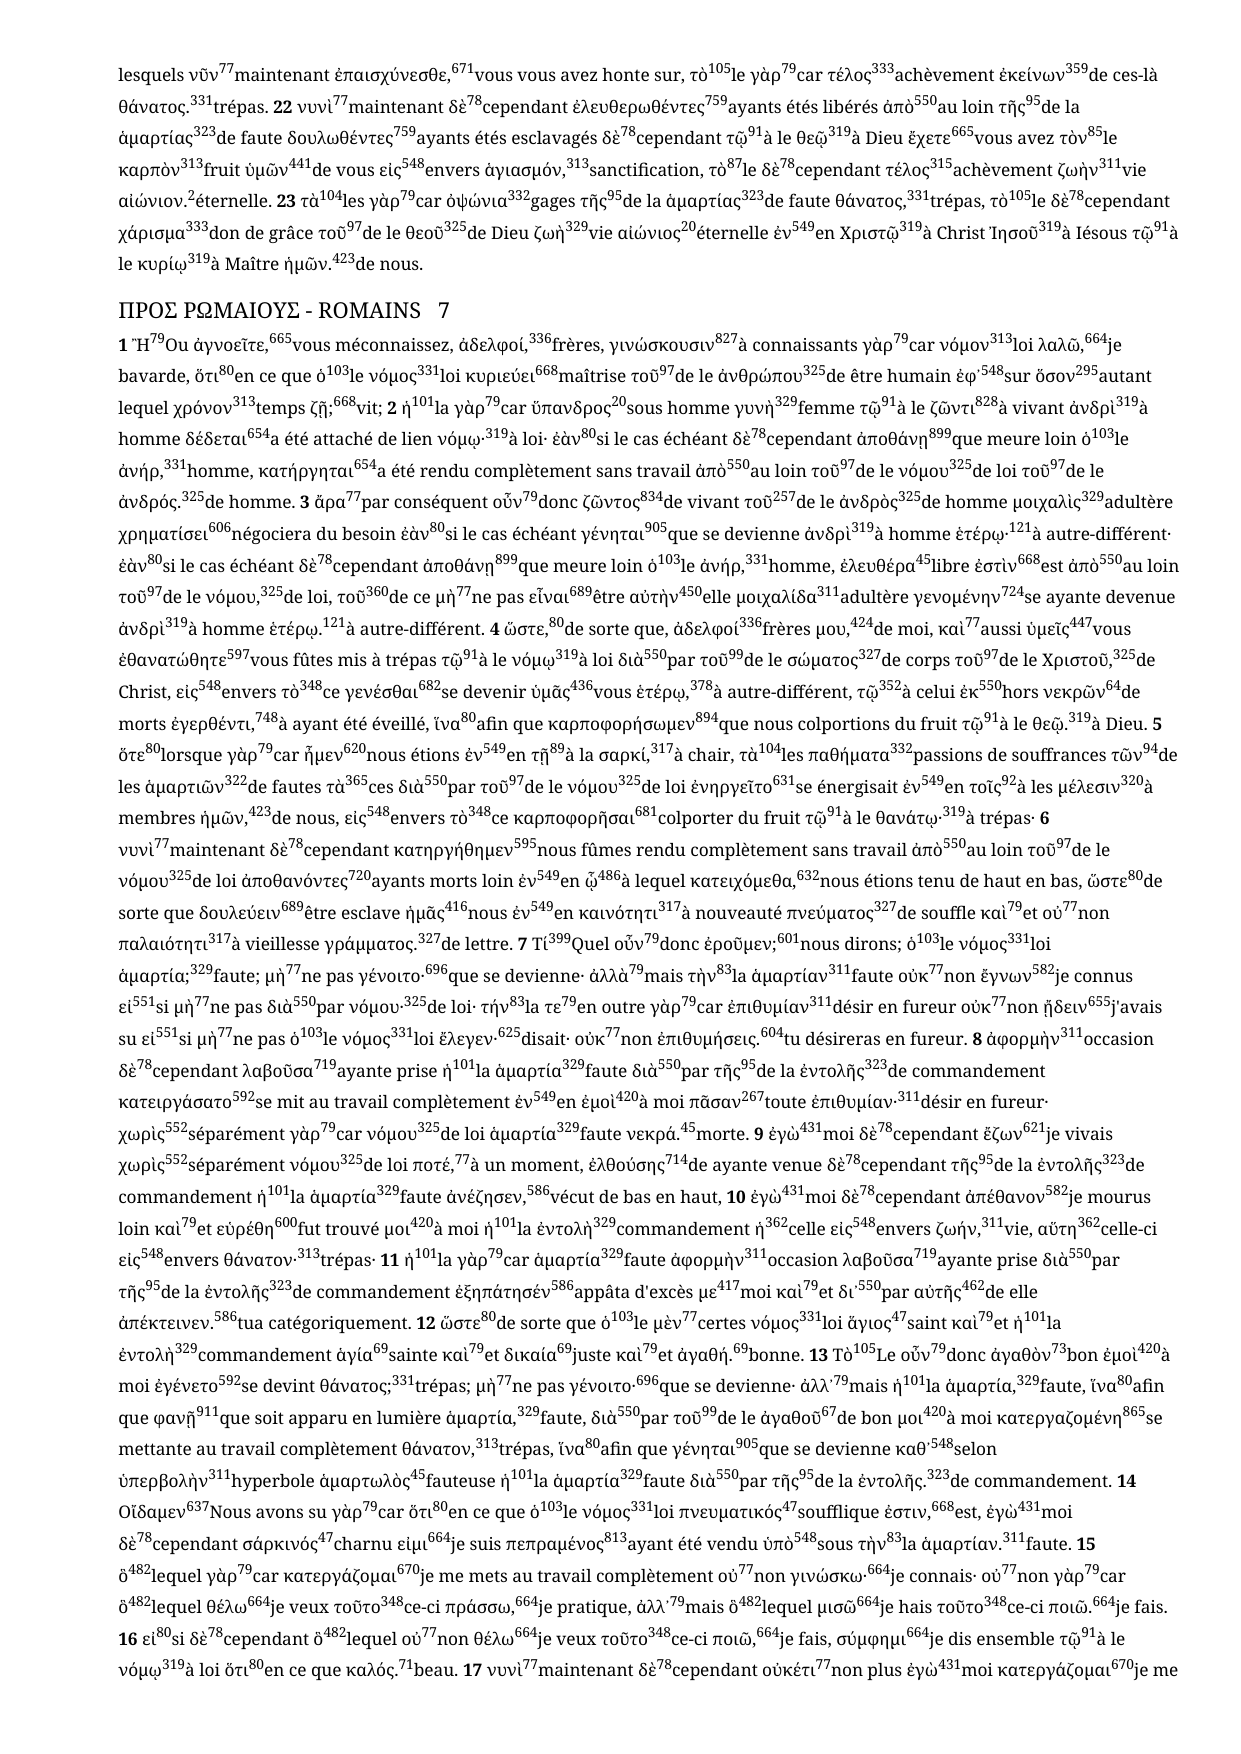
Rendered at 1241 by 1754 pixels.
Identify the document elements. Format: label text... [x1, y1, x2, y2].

text ΠΡΟΣ ΡΩΜΑΙΟΥΣ - ROMAINS 7 [118, 294, 1181, 324]
text 1 Τί399Quel οὖν79donc ἐροῦμεν;601nous dirons; ἐπιμένωμεν916que nous restions sur τῇ89à la ἁμαρτίᾳ,317à faute, ἵνα80afin que ἡ101la χάρις329grâce πλεονάσῃ;899que fasse plus nombreux; 2 μὴ77ne pas γένοιτο.696que se devienne. οἵτινες497lesquels des quelconques ἀπεθάνομεν581nous mourûmes loin τῇ89à la ἁμαρτίᾳ,317à faute, πῶς77comment? ἔτι77encore ζήσομεν601nous vivrons ἐν549en αὐτῇ;456à elle; 3 ἢ79ou ἀγνοεῖτε665vous méconnaissez ὅτι,80en ce que, ὅσοι497autant lesquels ἐβαπτίσθημεν595nous fûmes baptisé εἰς548envers Χριστὸν313Christ Ἰησοῦν,313Iésous, εἰς548envers τὸν85le θάνατον313trépas αὐτοῦ464de lui ἐβαπτίσθημεν;595nous fûmes baptisé; 4 συνετάφημεν595nous fûmes enseveli avec οὖν79donc αὐτῷ458à lui διὰ550par τοῦ99de le βαπτίσματος327de baptême εἰς548envers τὸν85le θάνατον,313trépas, ἵνα80afin que ὥσπερ80comme certes ἠγέρθη600fut éveillé Χριστὸς331Christ ἐκ550hors νεκρῶν64de morts διὰ550par τῆς95de la δόξης323de gloire τοῦ97de le πατρός,325de père, οὕτως77ainsi καὶ77aussi ἡμεῖς430nous ἐν549en καινότητι317à nouveauté ζωῆς323de vie περιπατήσωμεν.894que nous piétinions autour. 5 εἰ80si γὰρ79car σύμφυτοι46poussés avec γεγόναμεν637nous avons devenus τῷ93à le ὁμοιώματι321à similitude τοῦ97de le θανάτου325de trépas αὐτοῦ,464de lui, ἀλλὰ79mais καὶ77aussi τῆς95de la ἀναστάσεως323de redressement ἐσόμεθα·607nous nous serons· 6 τοῦτο348ce-ci γινώσκοντες839connaissants ὅτι80en ce que ὁ103le παλαιὸς71vieil ἡμῶν423de nous ἄνθρωπος331être humain συνεσταυρώθη,600fut crucifié avec, ἵνα80afin que καταργηθῇ911que soit rendu complètement sans travail τὸ105le σῶμα333corps τῆς95de la ἁμαρτίας,323de faute, τοῦ360de ce μηκέτι77ne pas plus δουλεύειν689être esclave ἡμᾶς416nous τῇ89à la ἁμαρτίᾳ·317à faute· 7 ὁ364celui γὰρ79car ἀποθανὼν721ayant mort loin δεδικαίωται654a été justifié ἀπὸ550au loin τῆς95de la ἁμαρτίας.323de faute. 8 εἰ80si δὲ78cependant ἀπεθάνομεν581nous mourûmes loin σὺν549avec Χριστῷ,319à Christ, πιστεύομεν663nous croyons ὅτι80en ce que καὶ77aussi συζήσομεν601nous vivrons avec αὐτῷ,458à lui, 9 εἰδότες782ayants sus ὅτι80en ce que Χριστὸς331Christ ἐγερθεὶς760ayant été éveillé ἐκ550hors νεκρῶν64de morts οὐκέτι77non plus ἀποθνῄσκει,668meurt loin, θάνατος331trépas αὐτοῦ464de lui οὐκέτι77non plus κυριεύει.668maîtrise. 10 ὃ482lequel γὰρ79car ἀπέθανεν,586mourut loin, τῇ89à la ἁμαρτίᾳ317à faute ἀπέθανεν586mourut loin ἐφάπαξ·77sur une fois· ὃ482lequel δὲ78cependant ζῇ,668vit, ζῇ668vit τῷ91à le θεῷ.319à Dieu. 11 οὕτως77ainsi καὶ77aussi ὑμεῖς447vous λογίζεσθε573que vous vous calculez ἑαυτοὺς515vous-mêmes [εἶναι]689[être] νεκροὺς31morts μὲν79certes τῇ89à la ἁμαρτίᾳ317à faute ζῶντας821vivants δὲ78cependant τῷ91à le θεῷ319à Dieu ἐν549en Χριστῷ319à Christ Ἰησοῦ.319à Iésous. 12 Μὴ77Ne pas οὖν79donc βασιλευέτω572soit roi ἡ101la ἁμαρτία329faute ἐν549en τῷ93à le θνητῷ61à mortel ὑμῶν441de vous σώματι321à corps εἰς548envers τὸ348ce ὑπακούειν689écouter en soumission ταῖς88à les ἐπιθυμίαις316à désirs en fureurs αὐτοῦ,466de lui, 13 μηδὲ79ni cependant παριστάνετε569dressez à côté τὰ86les μέλη314membres ὑμῶν441de vous ὅπλα314armes ἀδικίας323de injustice τῇ89à la ἁμαρτίᾳ,317à faute, ἀλλὰ79mais παραστήσατε553dressez à côté ἑαυτοὺς515vous-mêmes τῷ91à le θεῷ319à Dieu ὡσεὶ80comme si ἐκ550hors νεκρῶν64de morts ζῶντας821vivants καὶ79et τὰ86les μέλη314membres ὑμῶν441de vous ὅπλα314armes δικαιοσύνης323de justice τῷ91à le θεῷ.319à Dieu. 14 ἁμαρτία329faute γὰρ79car ὑμῶν441de vous οὐ77non κυριεύσει·606maîtrisera· οὐ77non γάρ79car ἐστε665vous êtes ὑπὸ548sous νόμον313loi ἀλλ᾽79mais ὑπὸ548sous χάριν.311grâce. 15 Τί399Quel οὖν;79donc; ἁμαρτήσωμεν,894que nous fautions, ὅτι80en ce que οὐκ77non ἐσμὲν663nous sommes ὑπὸ548sous νόμον313loi ἀλλ᾽79mais ὑπὸ548sous χάριν;311grâce; μὴ77ne pas γένοιτο.696que se devienne. 16 οὐκ77non οἴδατε639vous avez su ὅτι80en ce que ᾧ486à lequel παριστάνετε665vous dressez à côté ἑαυτοὺς515vous-mêmes δούλους312mâles esclaves εἰς548envers ὑπακοήν,311écoute soumise, δοῦλοί330mâles esclaves ἐστε665vous êtes ᾧ486à lequel ὑπακούετε,665vous écoutez en soumission, ἤτοι79ou soit ἁμαρτίας323de faute εἰς548envers θάνατον313trépas ἢ79ou ὑπακοῆς323de écoute soumise εἰς548envers δικαιοσύνην;311justice; 17 χάρις329grâce δὲ78cependant τῷ91à le θεῷ319à Dieu ὅτι80en ce que ἦτε622vous étiez δοῦλοι330mâles esclaves τῆς95de la ἁμαρτίας323de faute ὑπηκούσατε583vous écoutâtes en soumission δὲ78cependant ἐκ550hors καρδίας323de coeur εἰς548envers ὃν480lequel παρεδόθητε597vous fûtes transmis τύπον313modèle frappé διδαχῆς,323de enseignement, 18 ἐλευθερωθέντες759ayants étés libérés δὲ78cependant ἀπὸ550au loin τῆς95de la ἁμαρτίας323de faute ἐδουλώθητε597vous fûtes esclavagé τῇ89à la δικαιοσύνῃ.317à justice. 19 Ἀνθρώπινον55Humain λέγω664je dis διὰ548par le fait de τὴν83la ἀσθένειαν311infirmité τῆς95de la σαρκὸς323de chair ὑμῶν.441de vous. ὥσπερ80comme certes γὰρ79car παρεστήσατε583vous dressâtes à côté τὰ86les μέλη314membres ὑμῶν441de vous δοῦλα54esclaves τῇ89à la ἀκαθαρσίᾳ317à impureté καὶ79et τῇ89à la ἀνομίᾳ317à illégalité εἰς548envers τὴν83la ἀνομίαν,311illégalité, οὕτως77ainsi νῦν77maintenant παραστήσατε553dressez à côté τὰ86les μέλη314membres ὑμῶν441de vous δοῦλα54esclaves τῇ89à la δικαιοσύνῃ317à justice εἰς548envers ἁγιασμόν.313sanctification. 20 ὅτε80lorsque γὰρ79car δοῦλοι330mâles esclaves ἦτε622vous étiez τῆς95de la ἁμαρτίας,323de faute, ἐλεύθεροι46libres ἦτε622vous étiez τῇ89à la δικαιοσύνῃ.317à justice. 21 τίνα162quel οὖν79donc καρπὸν313fruit εἴχετε622vous aviez τότε;77alors; ἐφ᾽549sur οἷς487à lesquels νῦν77maintenant ἐπαισχύνεσθε,671vous vous avez honte sur, τὸ105le γὰρ79car τέλος333achèvement ἐκείνων359de ces-là θάνατος.331trépas. 22 νυνὶ77maintenant δὲ78cependant ἐλευθερωθέντες759ayants étés libérés ἀπὸ550au loin τῆς95de la ἁμαρτίας323de faute δουλωθέντες759ayants étés esclavagés δὲ78cependant τῷ91à le θεῷ319à Dieu ἔχετε665vous avez τὸν85le καρπὸν313fruit ὑμῶν441de vous εἰς548envers ἁγιασμόν,313sanctification, τὸ87le δὲ78cependant τέλος315achèvement ζωὴν311vie αἰώνιον.2éternelle. 23 τὰ104les γὰρ79car ὀψώνια332gages τῆς95de la ἁμαρτίας323de faute θάνατος,331trépas, τὸ105le δὲ78cependant χάρισμα333don de grâce τοῦ97de le θεοῦ325de Dieu ζωὴ329vie αἰώνιος20éternelle ἐν549en Χριστῷ319à Christ Ἰησοῦ319à Iésous τῷ91à le κυρίῳ319à Maître ἡμῶν.423de nous. [118, 59, 1181, 276]
text 1 Ἢ79Ou ἀγνοεῖτε,665vous méconnaissez, ἀδελφοί,336frères, γινώσκουσιν827à connaissants γὰρ79car νόμον313loi λαλῶ,664je bavarde, ὅτι80en ce que ὁ103le νόμος331loi κυριεύει668maîtrise τοῦ97de le ἀνθρώπου325de être humain ἐφ᾽548sur ὅσον295autant lequel χρόνον313temps ζῇ;668vit; 2 ἡ101la γὰρ79car ὕπανδρος20sous homme γυνὴ329femme τῷ91à le ζῶντι828à vivant ἀνδρὶ319à homme δέδεται654a été attaché de lien νόμῳ·319à loi· ἐὰν80si le cas échéant δὲ78cependant ἀποθάνῃ899que meure loin ὁ103le ἀνήρ,331homme, κατήργηται654a été rendu complètement sans travail ἀπὸ550au loin τοῦ97de le νόμου325de loi τοῦ97de le ἀνδρός.325de homme. 3 ἄρα77par conséquent οὖν79donc ζῶντος834de vivant τοῦ257de le ἀνδρὸς325de homme μοιχαλὶς329adultère χρηματίσει606négociera du besoin ἐὰν80si le cas échéant γένηται905que se devienne ἀνδρὶ319à homme ἑτέρῳ·121à autre-différent· ἐὰν80si le cas échéant δὲ78cependant ἀποθάνῃ899que meure loin ὁ103le ἀνήρ,331homme, ἐλευθέρα45libre ἐστὶν668est ἀπὸ550au loin τοῦ97de le νόμου,325de loi, τοῦ360de ce μὴ77ne pas εἶναι689être αὐτὴν450elle μοιχαλίδα311adultère γενομένην724se ayante devenue ἀνδρὶ319à homme ἑτέρῳ.121à autre-différent. 4 ὥστε,80de sorte que, ἀδελφοί336frères μου,424de moi, καὶ77aussi ὑμεῖς447vous ἐθανατώθητε597vous fûtes mis à trépas τῷ91à le νόμῳ319à loi διὰ550par τοῦ99de le σώματος327de corps τοῦ97de le Χριστοῦ,325de Christ, εἰς548envers τὸ348ce γενέσθαι682se devenir ὑμᾶς436vous ἑτέρῳ,378à autre-différent, τῷ352à celui ἐκ550hors νεκρῶν64de morts ἐγερθέντι,748à ayant été éveillé, ἵνα80afin que καρποφορήσωμεν894que nous colportions du fruit τῷ91à le θεῷ.319à Dieu. 5 ὅτε80lorsque γὰρ79car ἦμεν620nous étions ἐν549en τῇ89à la σαρκί,317à chair, τὰ104les παθήματα332passions de souffrances τῶν94de les ἁμαρτιῶν322de fautes τὰ365ces διὰ550par τοῦ97de le νόμου325de loi ἐνηργεῖτο631se énergisait ἐν549en τοῖς92à les μέλεσιν320à membres ἡμῶν,423de nous, εἰς548envers τὸ348ce καρποφορῆσαι681colporter du fruit τῷ91à le θανάτῳ·319à trépas· 6 νυνὶ77maintenant δὲ78cependant κατηργήθημεν595nous fûmes rendu complètement sans travail ἀπὸ550au loin τοῦ97de le νόμου325de loi ἀποθανόντες720ayants morts loin ἐν549en ᾧ486à lequel κατειχόμεθα,632nous étions tenu de haut en bas, ὥστε80de sorte que δουλεύειν689être esclave ἡμᾶς416nous ἐν549en καινότητι317à nouveauté πνεύματος327de souffle καὶ79et οὐ77non παλαιότητι317à vieillesse γράμματος.327de lettre. 7 Τί399Quel οὖν79donc ἐροῦμεν;601nous dirons; ὁ103le νόμος331loi ἁμαρτία;329faute; μὴ77ne pas γένοιτο·696que se devienne· ἀλλὰ79mais τὴν83la ἁμαρτίαν311faute οὐκ77non ἔγνων582je connus εἰ551si μὴ77ne pas διὰ550par νόμου·325de loi· τήν83la τε79en outre γὰρ79car ἐπιθυμίαν311désir en fureur οὐκ77non ᾔδειν655j'avais su εἰ551si μὴ77ne pas ὁ103le νόμος331loi ἔλεγεν·625disait· οὐκ77non ἐπιθυμήσεις.604tu désireras en fureur. 8 ἀφορμὴν311occasion δὲ78cependant λαβοῦσα719ayante prise ἡ101la ἁμαρτία329faute διὰ550par τῆς95de la ἐντολῆς323de commandement κατειργάσατο592se mit au travail complètement ἐν549en ἐμοὶ420à moi πᾶσαν267toute ἐπιθυμίαν·311désir en fureur· χωρὶς552séparément γὰρ79car νόμου325de loi ἁμαρτία329faute νεκρά.45morte. 9 ἐγὼ431moi δὲ78cependant ἔζων621je vivais χωρὶς552séparément νόμου325de loi ποτέ,77à un moment, ἐλθούσης714de ayante venue δὲ78cependant τῆς95de la ἐντολῆς323de commandement ἡ101la ἁμαρτία329faute ἀνέζησεν,586vécut de bas en haut, 10 ἐγὼ431moi δὲ78cependant ἀπέθανον582je mourus loin καὶ79et εὑρέθη600fut trouvé μοι420à moi ἡ101la ἐντολὴ329commandement ἡ362celle εἰς548envers ζωήν,311vie, αὕτη362celle-ci εἰς548envers θάνατον·313trépas· 11 ἡ101la γὰρ79car ἁμαρτία329faute ἀφορμὴν311occasion λαβοῦσα719ayante prise διὰ550par τῆς95de la ἐντολῆς323de commandement ἐξηπάτησέν586appâta d'excès με417moi καὶ79et δι᾽550par αὐτῆς462de elle ἀπέκτεινεν.586tua catégoriquement. 12 ὥστε80de sorte que ὁ103le μὲν77certes νόμος331loi ἅγιος47saint καὶ79et ἡ101la ἐντολὴ329commandement ἁγία69sainte καὶ79et δικαία69juste καὶ79et ἀγαθή.69bonne. 13 Τὸ105Le οὖν79donc ἀγαθὸν73bon ἐμοὶ420à moi ἐγένετο592se devint θάνατος;331trépas; μὴ77ne pas γένοιτο·696que se devienne· ἀλλ᾽79mais ἡ101la ἁμαρτία,329faute, ἵνα80afin que φανῇ911que soit apparu en lumière ἁμαρτία,329faute, διὰ550par τοῦ99de le ἀγαθοῦ67de bon μοι420à moi κατεργαζομένη865se mettante au travail complètement θάνατον,313trépas, ἵνα80afin que γένηται905que se devienne καθ᾽548selon ὑπερβολὴν311hyperbole ἁμαρτωλὸς45fauteuse ἡ101la ἁμαρτία329faute διὰ550par τῆς95de la ἐντολῆς.323de commandement. 14 Οἴδαμεν637Nous avons su γὰρ79car ὅτι80en ce que ὁ103le νόμος331loi πνευματικός47soufflique ἐστιν,668est, ἐγὼ431moi δὲ78cependant σάρκινός47charnu εἰμι664je suis πεπραμένος813ayant été vendu ὑπὸ548sous τὴν83la ἁμαρτίαν.311faute. 15 ὃ482lequel γὰρ79car κατεργάζομαι670je me mets au travail complètement οὐ77non γινώσκω·664je connais· οὐ77non γὰρ79car ὃ482lequel θέλω664je veux τοῦτο348ce-ci πράσσω,664je pratique, ἀλλ᾽79mais ὃ482lequel μισῶ664je hais τοῦτο348ce-ci ποιῶ.664je fais. 16 εἰ80si δὲ78cependant ὃ482lequel οὐ77non θέλω664je veux τοῦτο348ce-ci ποιῶ,664je fais, σύμφημι664je dis ensemble τῷ91à le νόμῳ319à loi ὅτι80en ce que καλός.71beau. 17 νυνὶ77maintenant δὲ78cependant οὐκέτι77non plus ἐγὼ431moi κατεργάζομαι670je me mets au travail complètement αὐτὸ454lui ἀλλ᾽79mais ἡ362celle ἐνοικοῦσα838enhabitante maison ἐν549en ἐμοὶ420à moi ἁμαρτία.329faute. 18 Οἶδα638J'ai su γὰρ79car ὅτι80en ce que οὐκ77non οἰκεῖ668habite maison ἐν549en ἐμοί,420à moi, τοῦτ᾽366ce-ci ἔστιν668est ἐν549en τῇ89à la σαρκί317à chair μου,424de moi, ἀγαθόν·73bon· τὸ366ce γὰρ79car θέλειν689vouloir παράκειταί674se couche à côté μοι,420à moi, τὸ366ce δὲ78cependant κατεργάζεσθαι690se mettre au travail complètement τὸ87le καλὸν55beau οὔ·77non· 19 οὐ77non γὰρ79car ὃ482lequel θέλω664je veux ποιῶ664je fais ἀγαθόν,55bon, ἀλλ᾽79mais ὃ482lequel οὐ77non θέλω664je veux κακὸν55malicieux τοῦτο140ce-ci πράσσω.664je pratique. 20 εἰ80si δὲ78cependant ὃ482lequel οὐ77non θέλω664je veux [ἐγὼ]431[moi] τοῦτο348ce-ci ποιῶ,664je fais, οὐκέτι77non plus ἐγὼ431moi κατεργάζομαι670je me mets au travail complètement αὐτὸ454lui ἀλλ᾽79mais ἡ101la οἰκοῦσα838habitante maison ἐν549en ἐμοὶ420à moi ἁμαρτία.329faute. 21 εὑρίσκω664je trouve ἄρα77par conséquent τὸν85le νόμον,313loi, τῷ352à celui θέλοντι828à voulant ἐμοὶ420à moi ποιεῖν689faire τὸ87le καλόν,55beau, ὅτι80en ce que ἐμοὶ420à moi τὸ105le κακὸν73malicieux παράκειται·674se couche à côté· 22 συνήδομαι670je me prends plaisir avec γὰρ79car τῷ91à le νόμῳ319à loi τοῦ97de le θεοῦ325de Dieu κατὰ548selon τὸν85le ἔσω77dedans ἄνθρωπον,313être humain, 23 βλέπω664je regarde δὲ78cependant ἕτερον115autre-différent νόμον313loi ἐν549en τοῖς92à les μέλεσίν320à membres μου424de moi ἀντιστρατευόμενον849se luttant contre τῷ91à le νόμῳ319à loi τοῦ97de le νοός325de intellect μου424de moi καὶ79et αἰχμαλωτίζοντά822faisant captif με417moi ἐν549en τῷ91à le νόμῳ319à loi τῆς95de la ἁμαρτίας323de faute τῷ352à celui ὄντι828à étant ἐν549en τοῖς92à les μέλεσίν320à membres μου.424de moi. 24 Ταλαίπωρος71Misérable ἐγὼ431moi ἄνθρωπος·331être humain· τίς410quel με417moi ῥύσεται612se délivrera ἐκ550hors τοῦ99de le σώματος327de corps τοῦ97de le θανάτου325de trépas τούτου;150de celui-ci; 25 χάρις329grâce τῷ91à le θεῷ319à Dieu διὰ550par Ἰησοῦ325de Iésous Χριστοῦ325de Christ τοῦ97de le κυρίου325de Maître ἡμῶν.423de nous. Ἄρα77Par conséquent οὖν79donc αὐτὸς513moi-même ἐγὼ431moi τῷ91à le μὲν79certes νοῒ319à intellect δουλεύω664je suis esclave νόμῳ319à loi θεοῦ325de Dieu τῇ89à la δὲ78cependant σαρκὶ317à chair νόμῳ319à loi ἁμαρτίας.323de faute. [118, 329, 1181, 1682]
